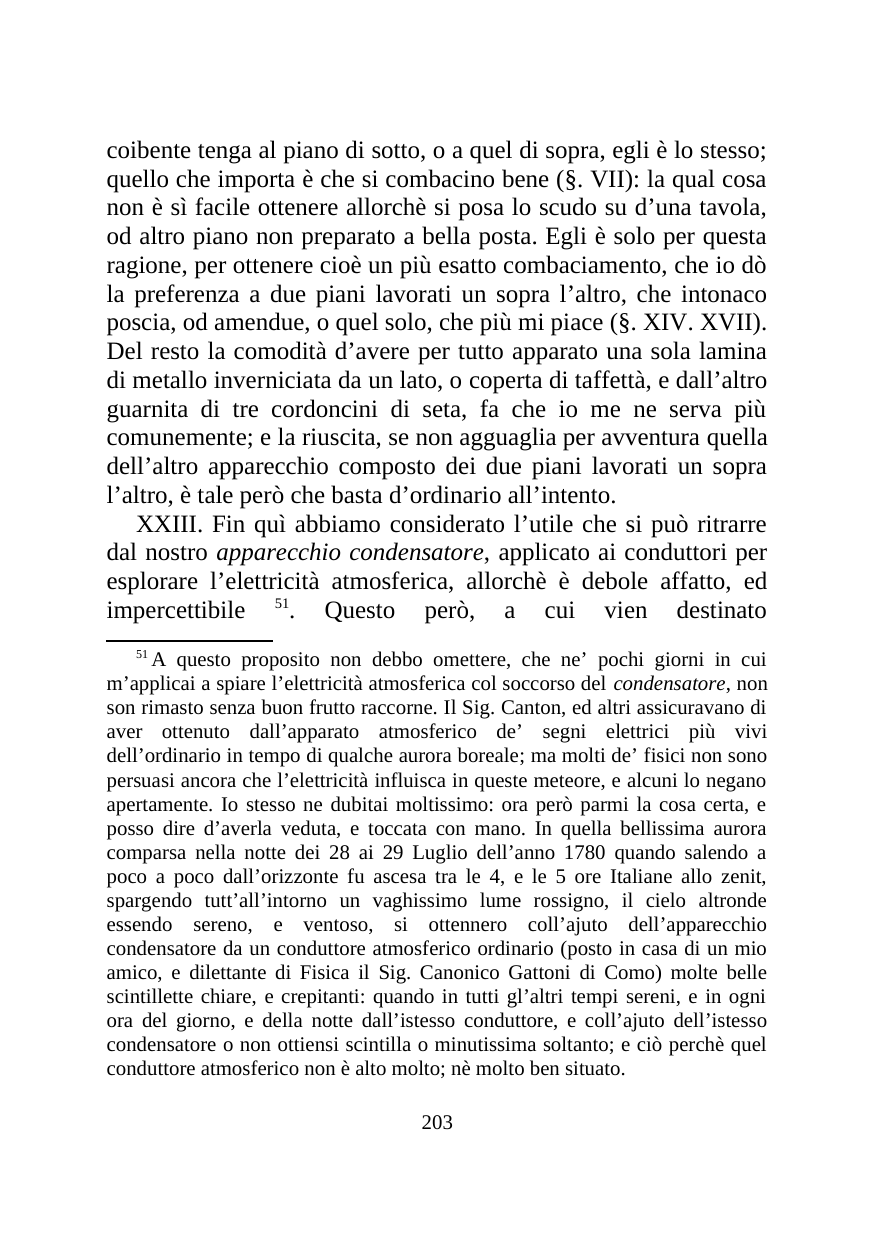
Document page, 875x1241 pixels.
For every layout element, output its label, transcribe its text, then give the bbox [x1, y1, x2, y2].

text coibente tenga al piano di sotto, o a quel di sopra, egli è lo stesso; quello che importa è che si combacino bene (§. VII): la qual cosa non è sì facile ottenere allorchè si posa lo scudo su d’una tavola, od altro piano non preparato a bella posta. Egli è solo per questa ragione, per ottenere cioè un più esatto combaciamento, che io dò la preferenza a due piani lavorati un sopra l’altro, che intonaco poscia, od amendue, o quel solo, che più mi piace (§. XIV. XVII). Del resto la comodità d’avere per tutto apparato una sola lamina di metallo inverniciata da un lato, o coperta di taffettà, e dall’altro guarnita di tre cordoncini di seta, fa che io me ne serva più comunemente; e la riuscita, se non agguaglia per avventura quella dell’altro apparecchio composto dei due piani lavorati un sopra l’altro, è tale però che basta d’ordinario all’intento. [106, 135, 768, 509]
text A questo proposito non debbo omettere, che ne’ pochi giorni in cui m’applicai a spiare l’elettricità atmosferica col soccorso del condensatore, non son rimasto senza buon frutto raccorne. Il Sig. Canton, ed altri assicuravano di aver ottenuto dall’apparato atmosferico de’ segni elettrici più vivi dell’ordinario in tempo di qualche aurora boreale; ma molti de’ fisici non sono persuasi ancora che l’elettricità influisca in queste meteore, e alcuni lo negano apertamente. Io stesso ne dubitai moltissimo: ora però parmi la cosa certa, e posso dire d’averla veduta, e toccata con mano. In quella bellissima aurora comparsa nella notte dei 28 ai 29 Luglio dell’anno 1780 quando salendo a poco a poco dall’orizzonte fu ascesa tra le 4, e le 5 ore Italiane allo zenit, spargendo tutt’all’intorno un vaghissimo lume rossigno, il cielo altronde essendo sereno, e ventoso, si ottennero coll’ajuto dell’apparecchio condensatore da un conduttore atmosferico ordinario (posto in casa di un mio amico, e dilettante di Fisica il Sig. Canonico Gattoni di Como) molte belle scintillette chiare, e crepitanti: quando in tutti gl’altri tempi sereni, e in ogni ora del giorno, e della notte dall’istesso conduttore, e coll’ajuto dell’istesso condensatore o non ottiensi scintilla o minutissima soltanto; e ciò perchè quel conduttore atmosferico non è alto molto; nè molto ben situato. [106, 647, 768, 1080]
text XXIII. Fin quì abbiamo considerato l’utile che si può ritrarre dal nostro apparecchio condensatore, applicato ai conduttori per esplorare l’elettricità atmosferica, allorchè è debole affatto, ed impercettibile . Questo però, a cui vien destinato [106, 509, 768, 624]
